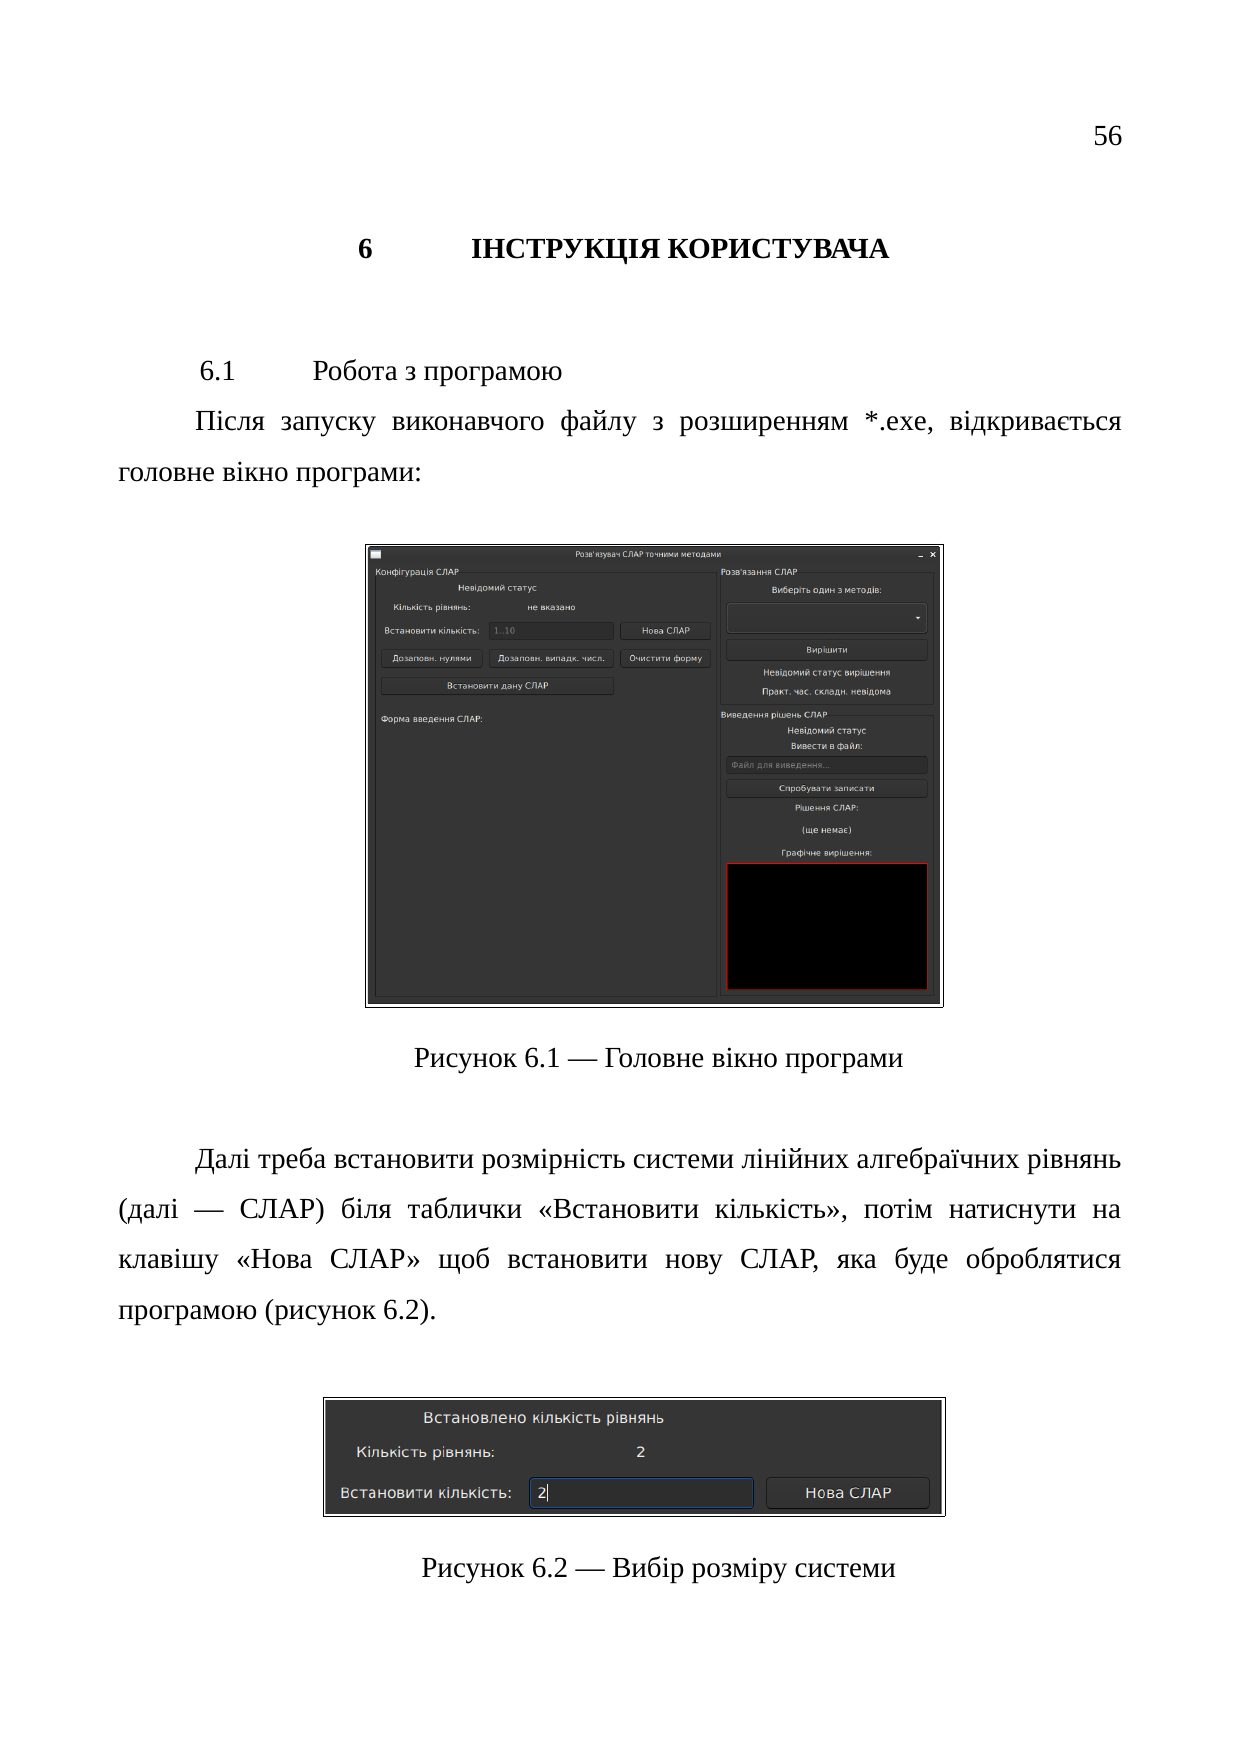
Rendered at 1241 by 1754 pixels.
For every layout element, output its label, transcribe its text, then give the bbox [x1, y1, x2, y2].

subtitle ІНСТРУКЦІЯ КОРИСТУВАЧА [118, 232, 1122, 265]
subtitle Робота з програмою [192, 353, 1122, 387]
text Далі треба встановити розмірність системи лінійних алгебраїчних рівнянь (далі — СЛАР) біля таблички «Встановити кількість», потім натиснути на клавішу «Нова СЛАР» щоб встановити нову СЛАР, яка буде оброблятися програмою (рисунок 6.2). [118, 1141, 1122, 1326]
text [366, 545, 943, 1007]
picture [325, 1400, 942, 1514]
text Після запуску виконавчого файлу з розширенням *.exe, відкривається головне вікно програми: [118, 403, 1122, 487]
text [324, 1398, 945, 1516]
picture [367, 546, 940, 1004]
text Рисунок 6.1 — Головне вікно програми [118, 1004, 1122, 1074]
text Рисунок 6.2 — Вибір розміру системи [118, 1514, 1122, 1583]
